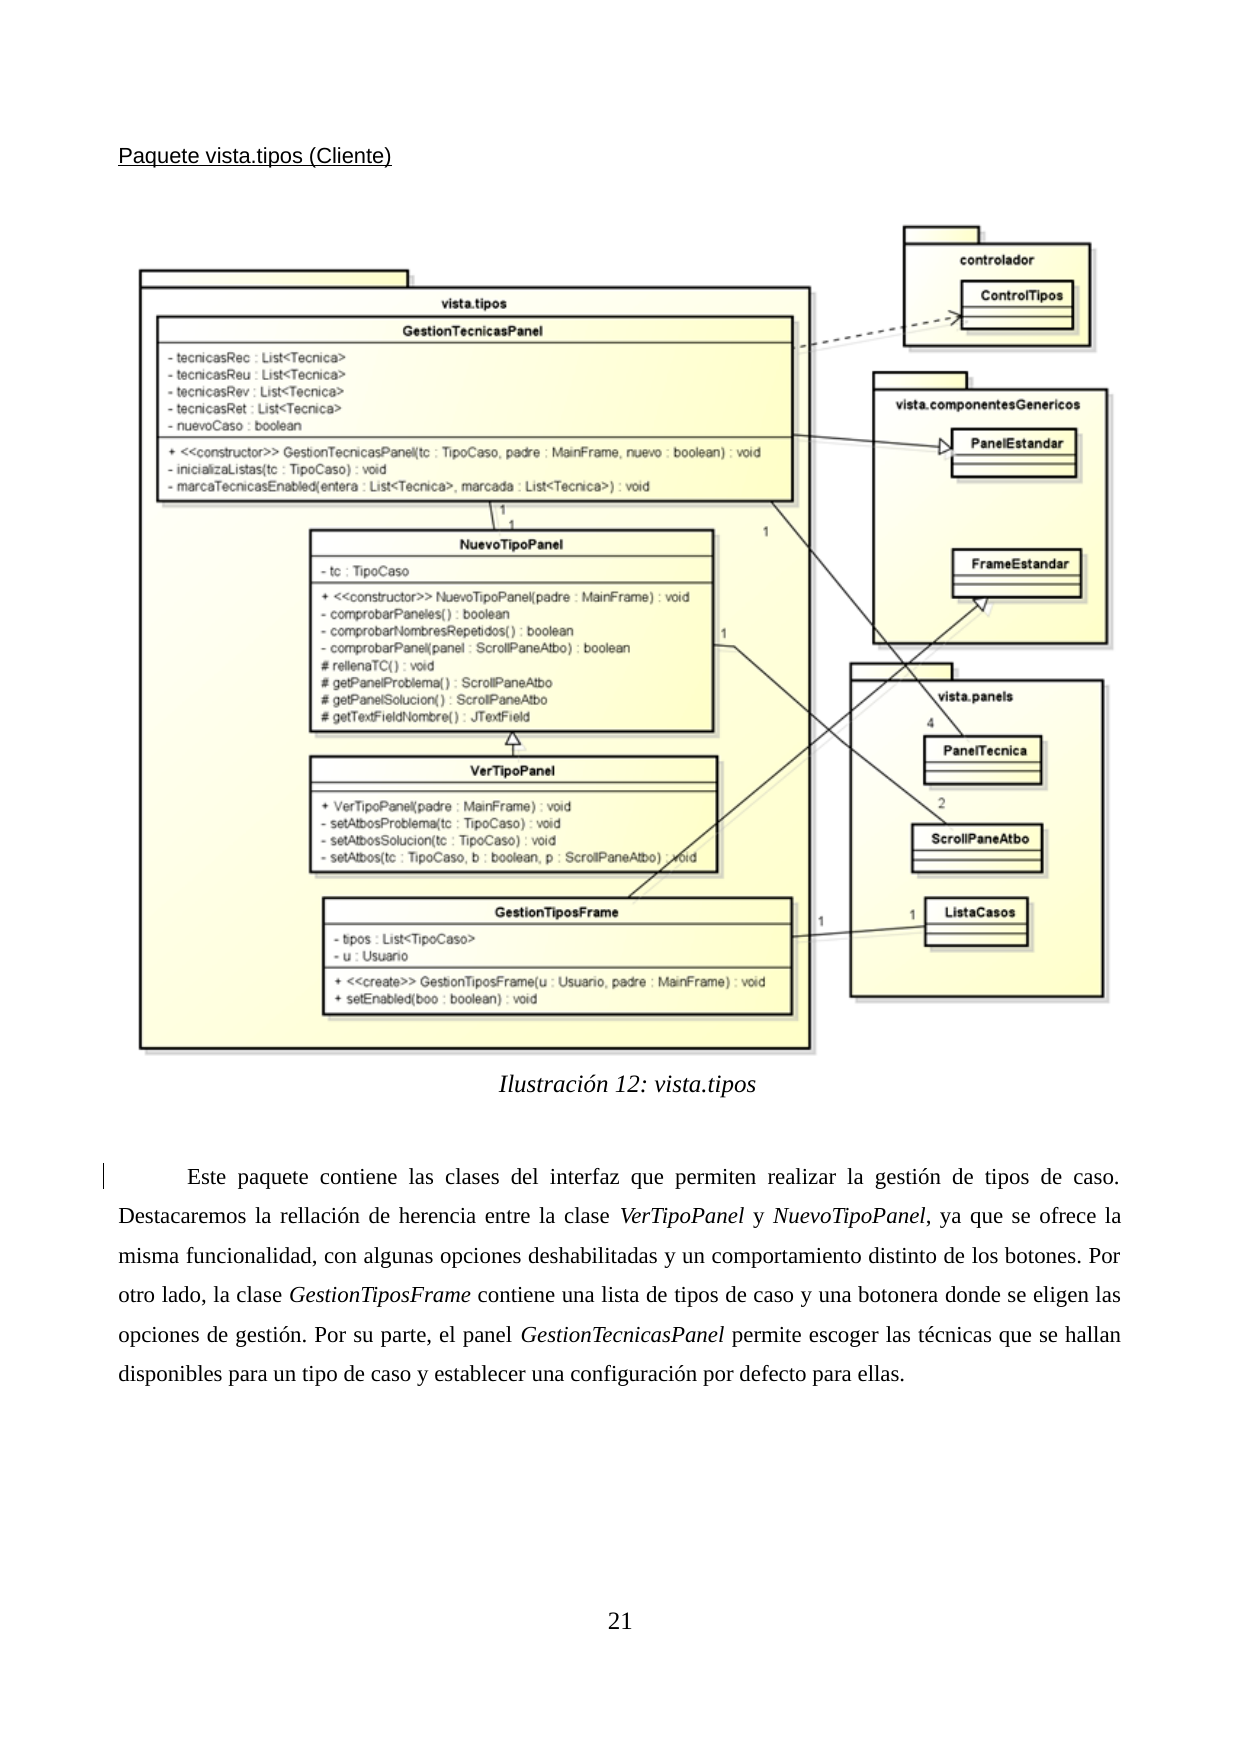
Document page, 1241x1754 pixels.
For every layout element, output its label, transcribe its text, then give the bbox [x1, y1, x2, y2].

picture [126, 203, 1131, 1069]
text Este paquete contiene las clases del interfaz que permiten realizar la gestión de tipos de caso. Destacaremos la rellación de herencia entre la clase VerTipoPanel y NuevoTipoPanel, ya que se ofrece la misma funcionalidad, con algunas opciones deshabilitadas y un comportamiento distinto de los botones. Por otro lado, la clase GestionTiposFrame contiene una lista de tipos de caso y una botonera donde se eligen las opciones de gestión. Por su parte, el panel GestionTecnicasPanel permite escoger las técnicas que se hallan disponibles para un tipo de caso y establecer una configuración por defecto para ellas. [118, 1163, 1122, 1387]
subtitle Paquete vista.tipos (Cliente) [118, 143, 1122, 168]
subtitle [127, 191, 1131, 203]
text Ilustración 12: vista.tipos [127, 1069, 1131, 1098]
